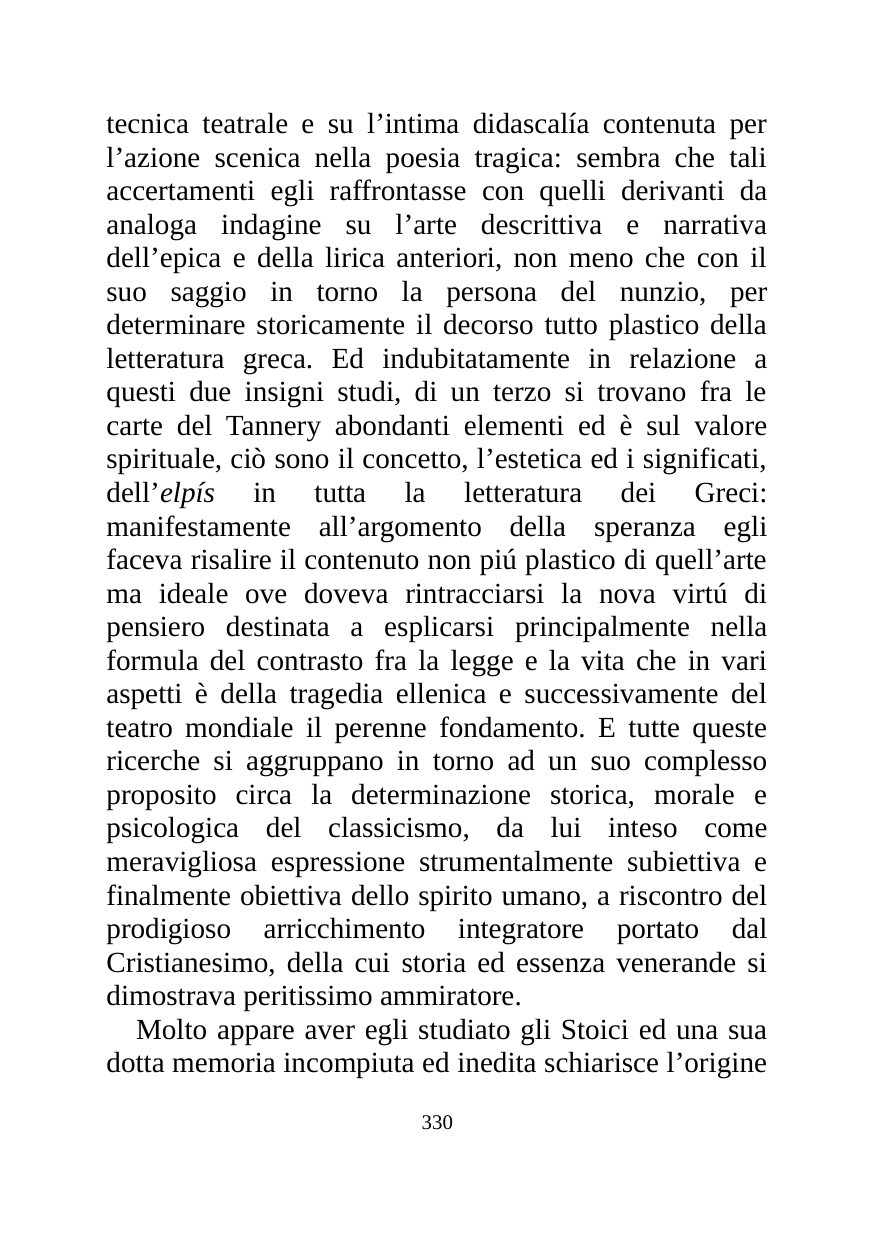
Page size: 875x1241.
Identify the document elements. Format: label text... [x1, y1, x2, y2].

text tecnica teatrale e su l’intima didascalía contenuta per l’azione scenica nella poesia tragica: sembra che tali accertamenti egli raffrontasse con quelli derivanti da analoga indagine su l’arte descrittiva e narrativa dell’epica e della lirica anteriori, non meno che con il suo saggio in torno la persona del nunzio, per determinare storicamente il decorso tutto plastico della letteratura greca. Ed indubitatamente in relazione a questi due insigni studi, di un terzo si trovano fra le carte del Tannery abondanti elementi ed è sul valore spirituale, ciò sono il concetto, l’estetica ed i significati, dell’elpís in tutta la letteratura dei Greci: manifestamente all’argomento della speranza egli faceva risalire il contenuto non piú plastico di quell’arte ma ideale ove doveva rintracciarsi la nova virtú di pensiero destinata a esplicarsi principalmente nella formula del contrasto fra la legge e la vita che in vari aspetti è della tragedia ellenica e successivamente del teatro mondiale il perenne fondamento. E tutte queste ricerche si aggruppano in torno ad un suo complesso proposito circa la determinazione storica, morale e psicologica del classicismo, da lui inteso come meravigliosa espressione strumentalmente subiettiva e finalmente obiettiva dello spirito umano, a riscontro del prodigioso arricchimento integratore portato dal Cristianesimo, della cui storia ed essenza venerande si dimostrava peritissimo ammiratore. [106, 106, 768, 1012]
text Molto appare aver egli studiato gli Stoici ed una sua dotta memoria incompiuta ed inedita schiarisce l’origine [106, 1012, 768, 1079]
